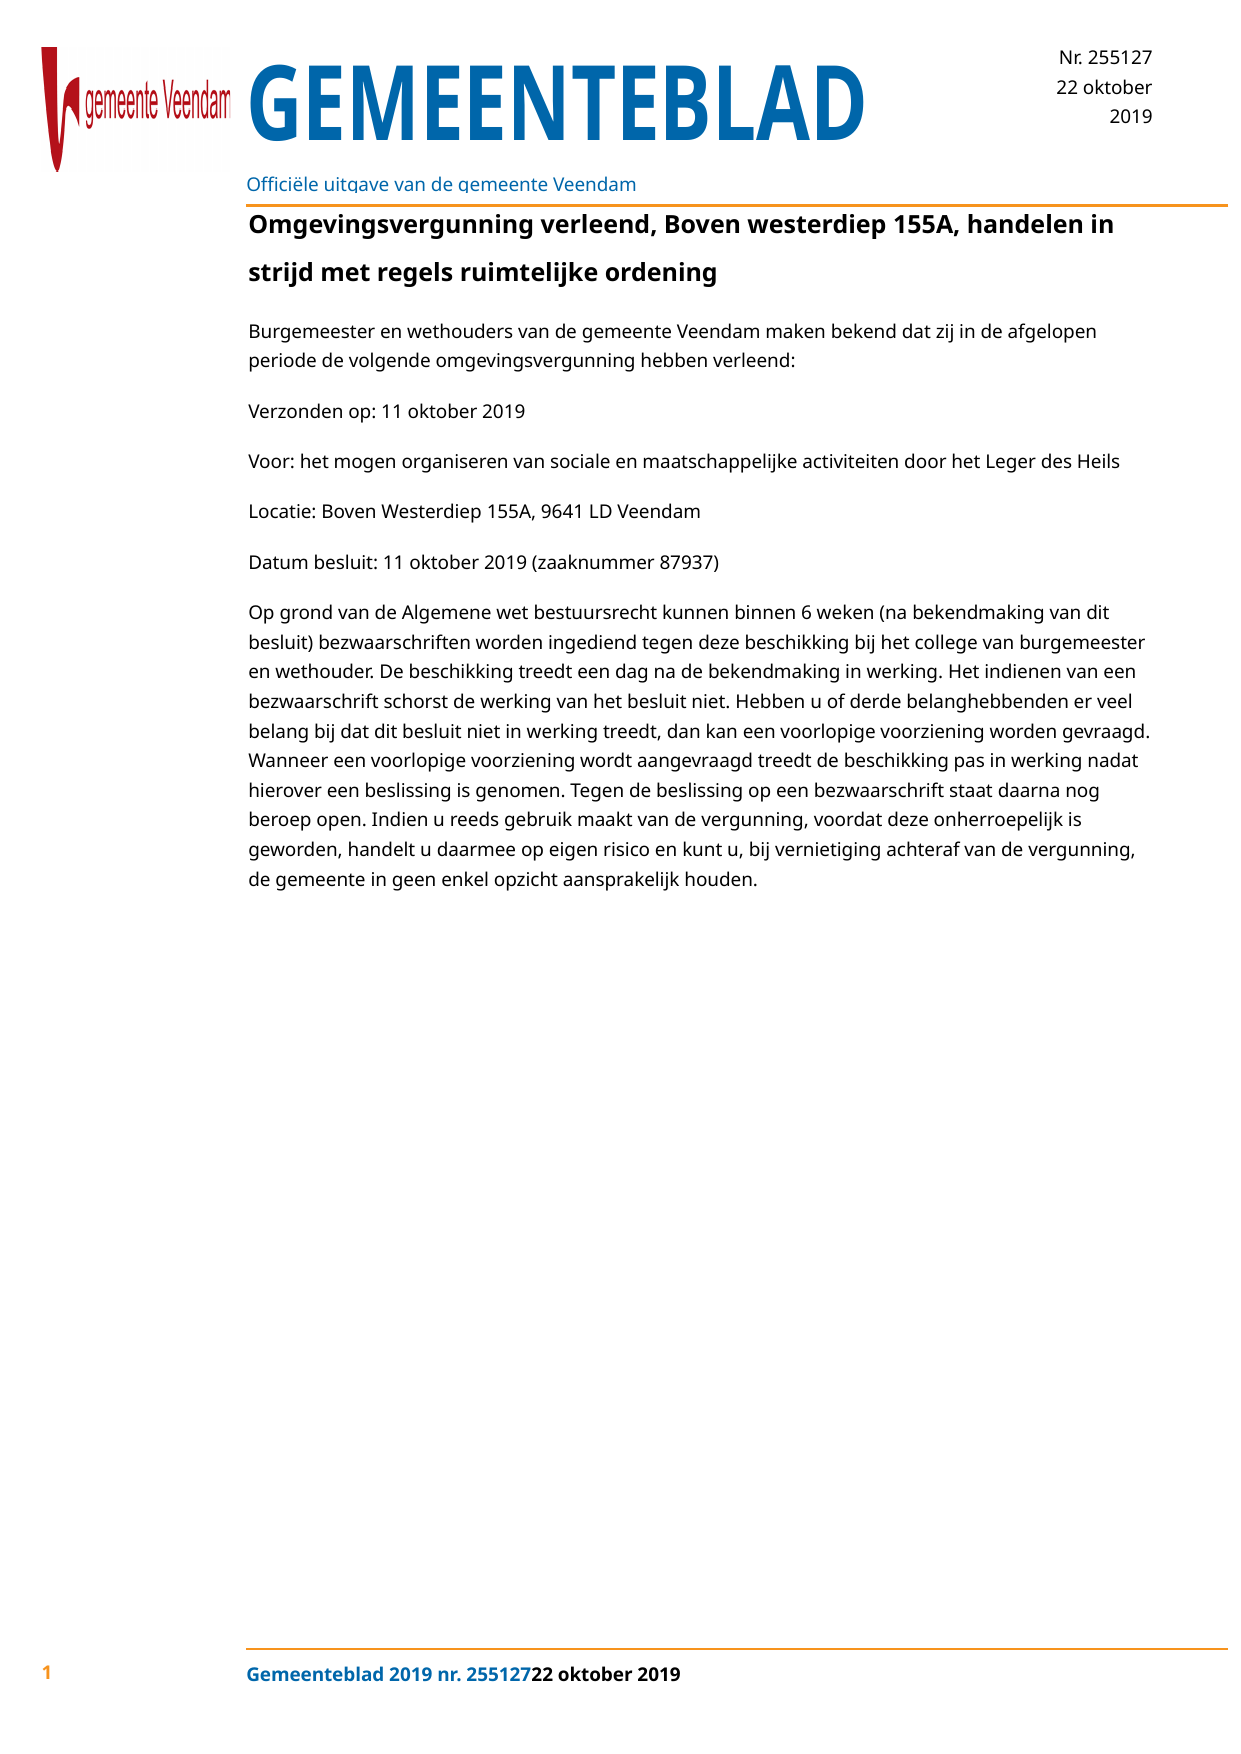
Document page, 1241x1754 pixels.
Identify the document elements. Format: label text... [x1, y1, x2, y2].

text Burgemeester en wethouders van de gemeente Veendam maken bekend dat zij in de afgelopen periode de volgende omgevingsvergunning hebben verleend: [248, 318, 1152, 373]
text Verzonden op: 11 oktober 2019 [248, 398, 1152, 424]
text Op grond van de Algemene wet bestuursrecht kunnen binnen 6 weken (na bekendmaking van dit besluit) bezwaarschriften worden ingediend tegen deze beschikking bij het college van burgemeester en wethouder. De beschikking treedt een dag na de bekendmaking in werking. Het indienen van een bezwaarschrift schorst de werking van het besluit niet. Hebben u of derde belanghebbenden er veel belang bij dat dit besluit niet in werking treedt, dan kan een voorlopige voorziening worden gevraagd. Wanneer een voorlopige voorziening wordt aangevraagd treedt de beschikking pas in werking nadat hierover een beslissing is genomen. Tegen de beslissing op een bezwaarschrift staat daarna nog beroep open. Indien u reeds gebruik maakt van de vergunning, voordat deze onherroepelijk is geworden, handelt u daarmee op eigen risico en kunt u, bij vernietiging achteraf van de vergunning, de gemeente in geen enkel opzicht aansprakelijk houden. [248, 599, 1152, 892]
text Datum besluit: 11 oktober 2019 (zaaknummer 87937) [248, 549, 1152, 575]
text Omgevingsvergunning verleend, Boven westerdiep 155A, handelen in strijd met regels ruimtelijke ordening [248, 207, 1152, 288]
text Locatie: Boven Westerdiep 155A, 9641 LD Veendam [248, 499, 1152, 524]
picture [41, 47, 231, 172]
text Voor: het mogen organiseren van sociale en maatschappelijke activiteiten door het Leger des Heils [248, 448, 1152, 474]
